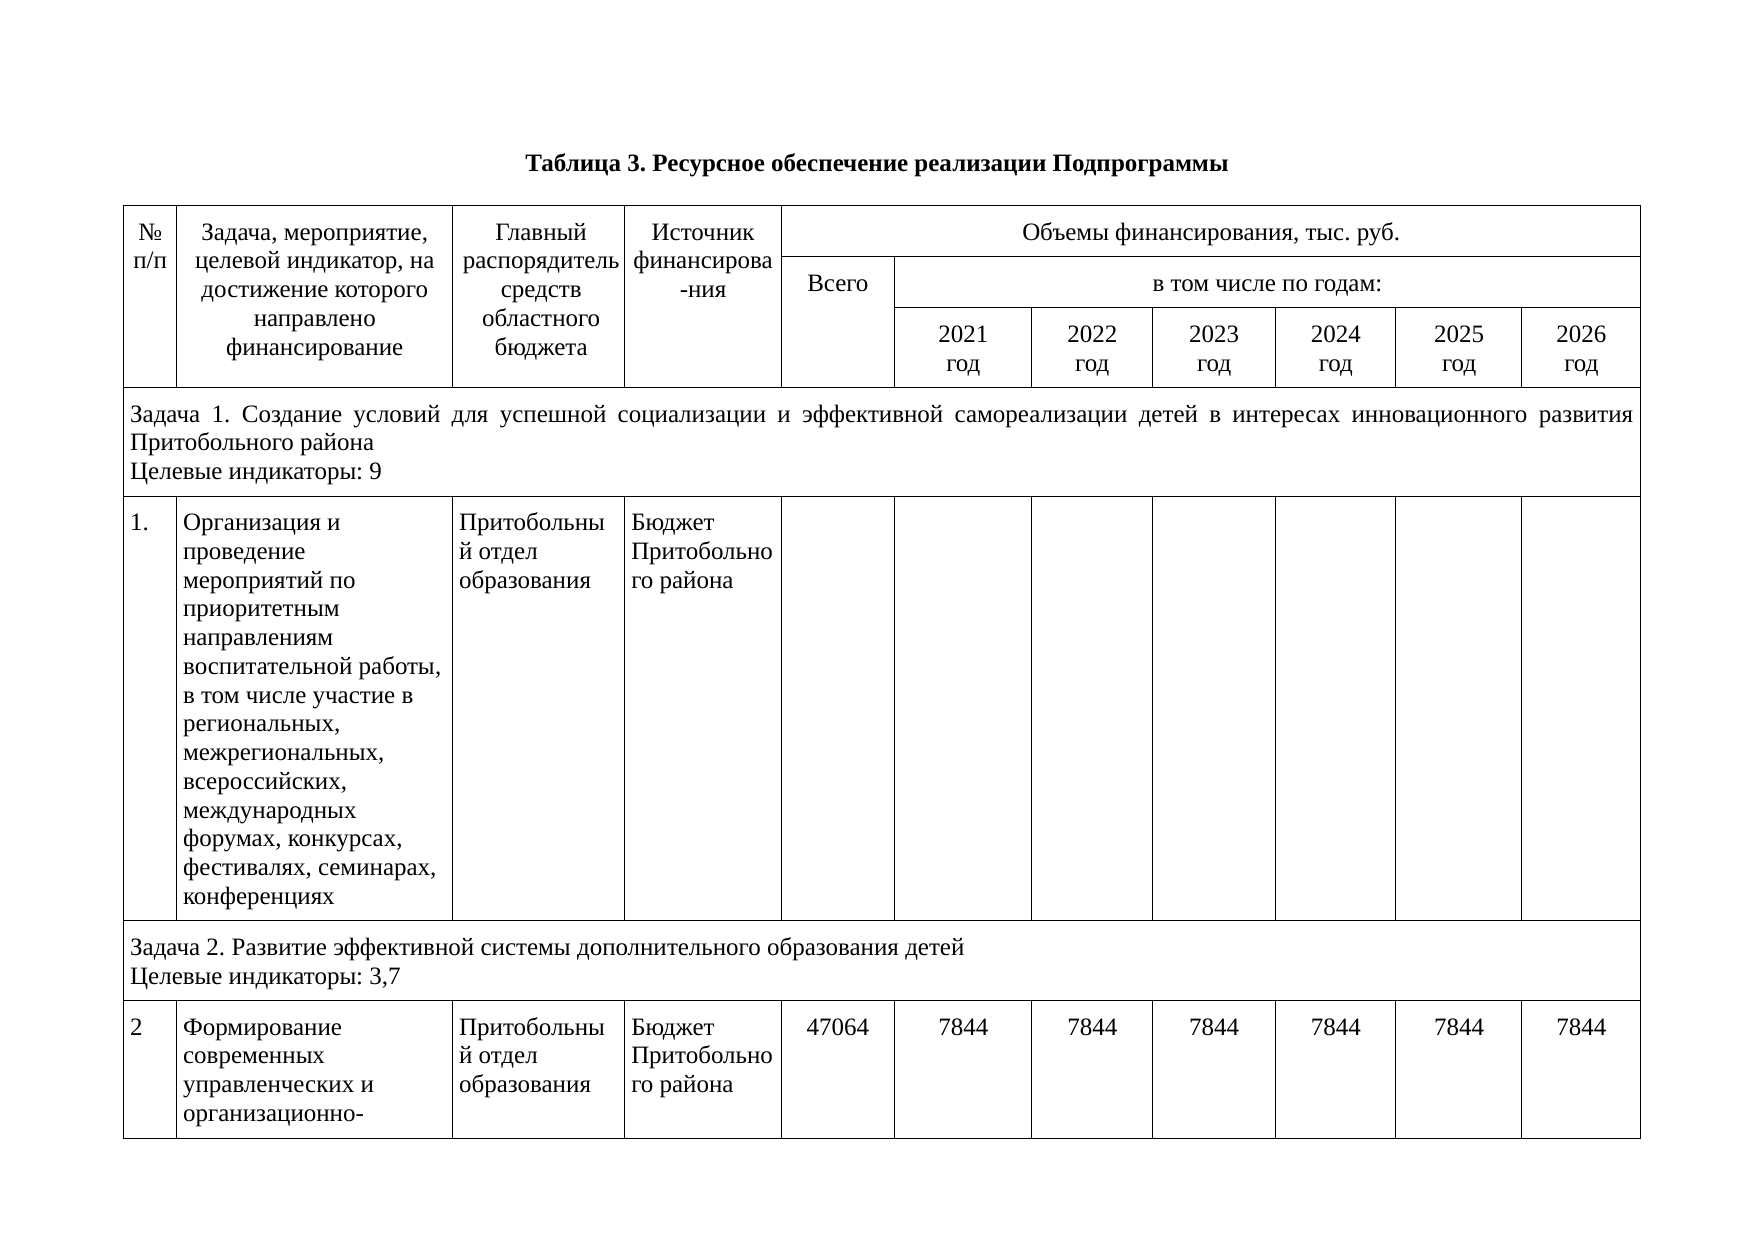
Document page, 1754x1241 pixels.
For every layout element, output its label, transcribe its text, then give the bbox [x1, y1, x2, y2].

table_cell 2023 год [1153, 308, 1275, 387]
table_cell 2026 год [1522, 308, 1640, 387]
table_cell 7844 [1522, 1001, 1640, 1137]
table_cell Бюджет Притобольного района [625, 497, 781, 920]
table_cell 7844 [1153, 1001, 1275, 1137]
table_cell [895, 497, 1031, 920]
table_cell Задача 1. Создание условий для успешной социализации и эффективной самореализации детей в интересах инновационного развития Притобольного района Целевые индикаторы: 9 [124, 388, 1640, 496]
table_cell 7844 [1276, 1001, 1395, 1137]
table_header Задача, мероприятие, целевой индикатор, на достижение которого направлено финансирование [177, 206, 452, 387]
table_cell Формирование современных управленческих и организационно- [177, 1001, 452, 1137]
table_cell 2022 год [1032, 308, 1152, 387]
table_cell Задача 2. Развитие эффективной системы дополнительного образования детей Целевые индикаторы: 3,7 [124, 921, 1640, 1000]
text Таблица 3. Ресурсное обеспечение реализации Подпрограммы [118, 148, 1636, 176]
table_cell 1. [124, 497, 176, 920]
table_cell 2024 год [1276, 308, 1395, 387]
table_cell [1153, 497, 1275, 920]
table_cell 2025 год [1396, 308, 1521, 387]
table_cell 7844 [1032, 1001, 1152, 1137]
table_cell 7844 [895, 1001, 1031, 1137]
table_cell в том числе по годам: [895, 257, 1640, 307]
table_header Главный распорядитель средств областного бюджета [453, 206, 624, 387]
table_cell [1032, 497, 1152, 920]
table_cell Организация и проведение мероприятий по приоритетным направлениям воспитательной работы, в том числе участие в региональных, межрегиональных, всероссийских, международных форумах, конкурсах, фестивалях, семинарах, конференциях [177, 497, 452, 920]
table_header Объемы финансирования, тыс. руб. [782, 206, 1640, 256]
table_cell Бюджет Притобольного района [625, 1001, 781, 1137]
table_cell 47064 [782, 1001, 894, 1137]
table_cell 2021 год [895, 308, 1031, 387]
table_header № п/п [124, 206, 176, 387]
table_cell [1276, 497, 1395, 920]
table_cell [1396, 497, 1521, 920]
table_cell Притобольный отдел образования [453, 497, 624, 920]
table_cell 7844 [1396, 1001, 1521, 1137]
table_cell Всего [782, 257, 894, 387]
table_cell [782, 497, 894, 920]
table_cell [1522, 497, 1640, 920]
table_cell 2 [124, 1001, 176, 1137]
table_header Источник финансирова-ния [625, 206, 781, 387]
table_cell Притобольный отдел образования [453, 1001, 624, 1137]
